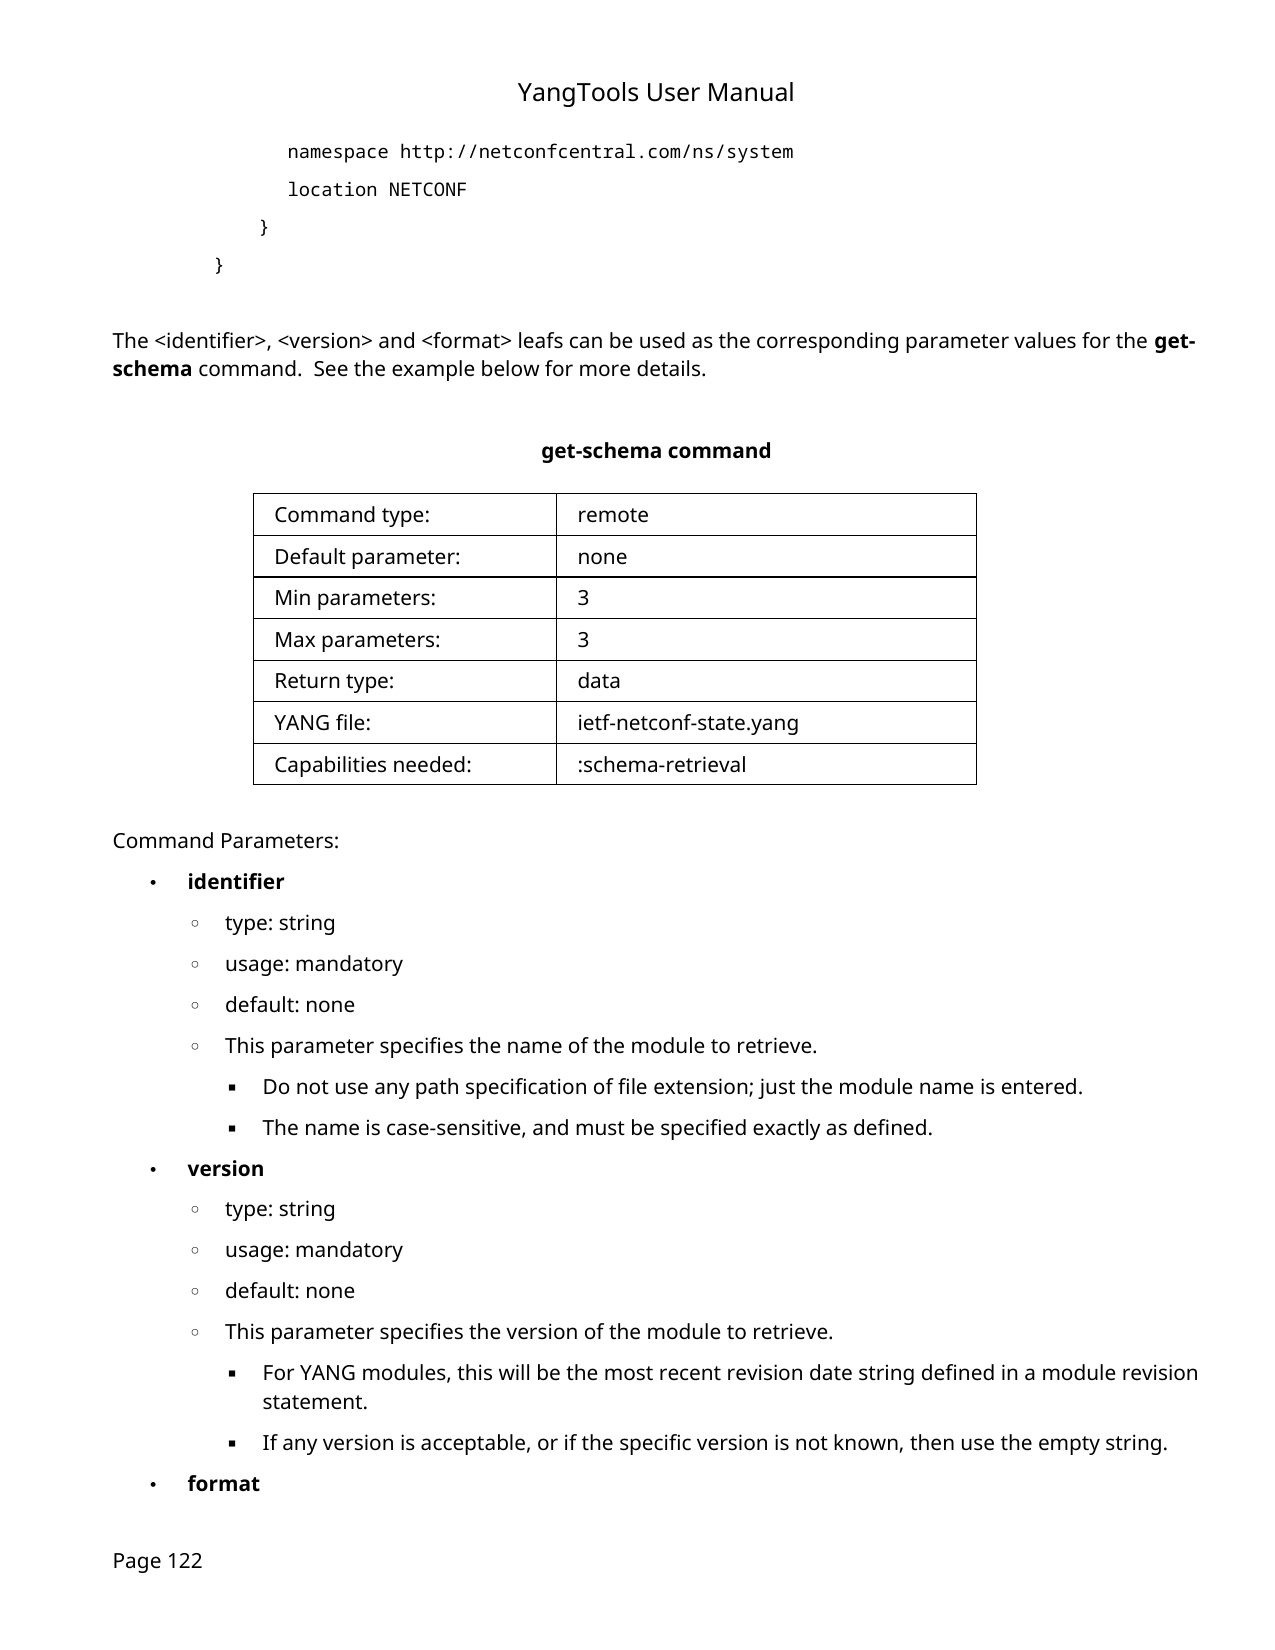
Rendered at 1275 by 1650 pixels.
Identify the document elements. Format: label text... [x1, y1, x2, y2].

table_cell Max parameters: [254, 619, 556, 659]
table_header remote [557, 494, 976, 535]
text } [139, 251, 1200, 277]
list usage: mandatory [187, 949, 1200, 977]
list This parameter specifies the name of the module to retrieve. [187, 1031, 1200, 1059]
table_cell 3 [557, 578, 976, 618]
subtitle get-schema command [127, 436, 1185, 465]
list default: none [187, 1276, 1200, 1305]
list The name is case-sensitive, and must be specified exactly as defined. [225, 1113, 1200, 1141]
list If any version is acceptable, or if the specific version is not known, then use the empty string. [225, 1428, 1200, 1456]
list Do not use any path specification of file extension; just the module name is entered. [225, 1072, 1200, 1100]
list format [150, 1469, 1200, 1497]
text The <identifier>, <version> and <format> leafs can be used as the corresponding parameter values for the get-schema command. See the example below for more details. [112, 326, 1200, 383]
list identifier [150, 867, 1200, 896]
table_cell :schema-retrieval [557, 744, 976, 784]
list type: string [187, 1194, 1200, 1223]
list version [150, 1154, 1200, 1182]
table_cell none [557, 536, 976, 576]
list usage: mandatory [187, 1236, 1200, 1264]
table_cell ietf-netconf-state.yang [557, 702, 976, 743]
table_cell 3 [557, 619, 976, 659]
table_cell Default parameter: [254, 536, 556, 576]
table_cell data [557, 661, 976, 701]
text Command Parameters: [112, 826, 1200, 854]
table_cell Capabilities needed: [254, 744, 556, 784]
list This parameter specifies the version of the module to retrieve. [187, 1317, 1200, 1346]
list default: none [187, 990, 1200, 1018]
list type: string [187, 908, 1200, 936]
text namespace http://netconfcentral.com/ns/system [139, 138, 1200, 164]
table_cell Return type: [254, 661, 556, 701]
text location NETCONF [139, 176, 1200, 202]
table_header Command type: [254, 494, 556, 535]
table_cell Min parameters: [254, 578, 556, 618]
text } [139, 213, 1200, 239]
list For YANG modules, this will be the most recent revision date string defined in a module revision statement. [225, 1358, 1200, 1415]
table_cell YANG file: [254, 702, 556, 743]
